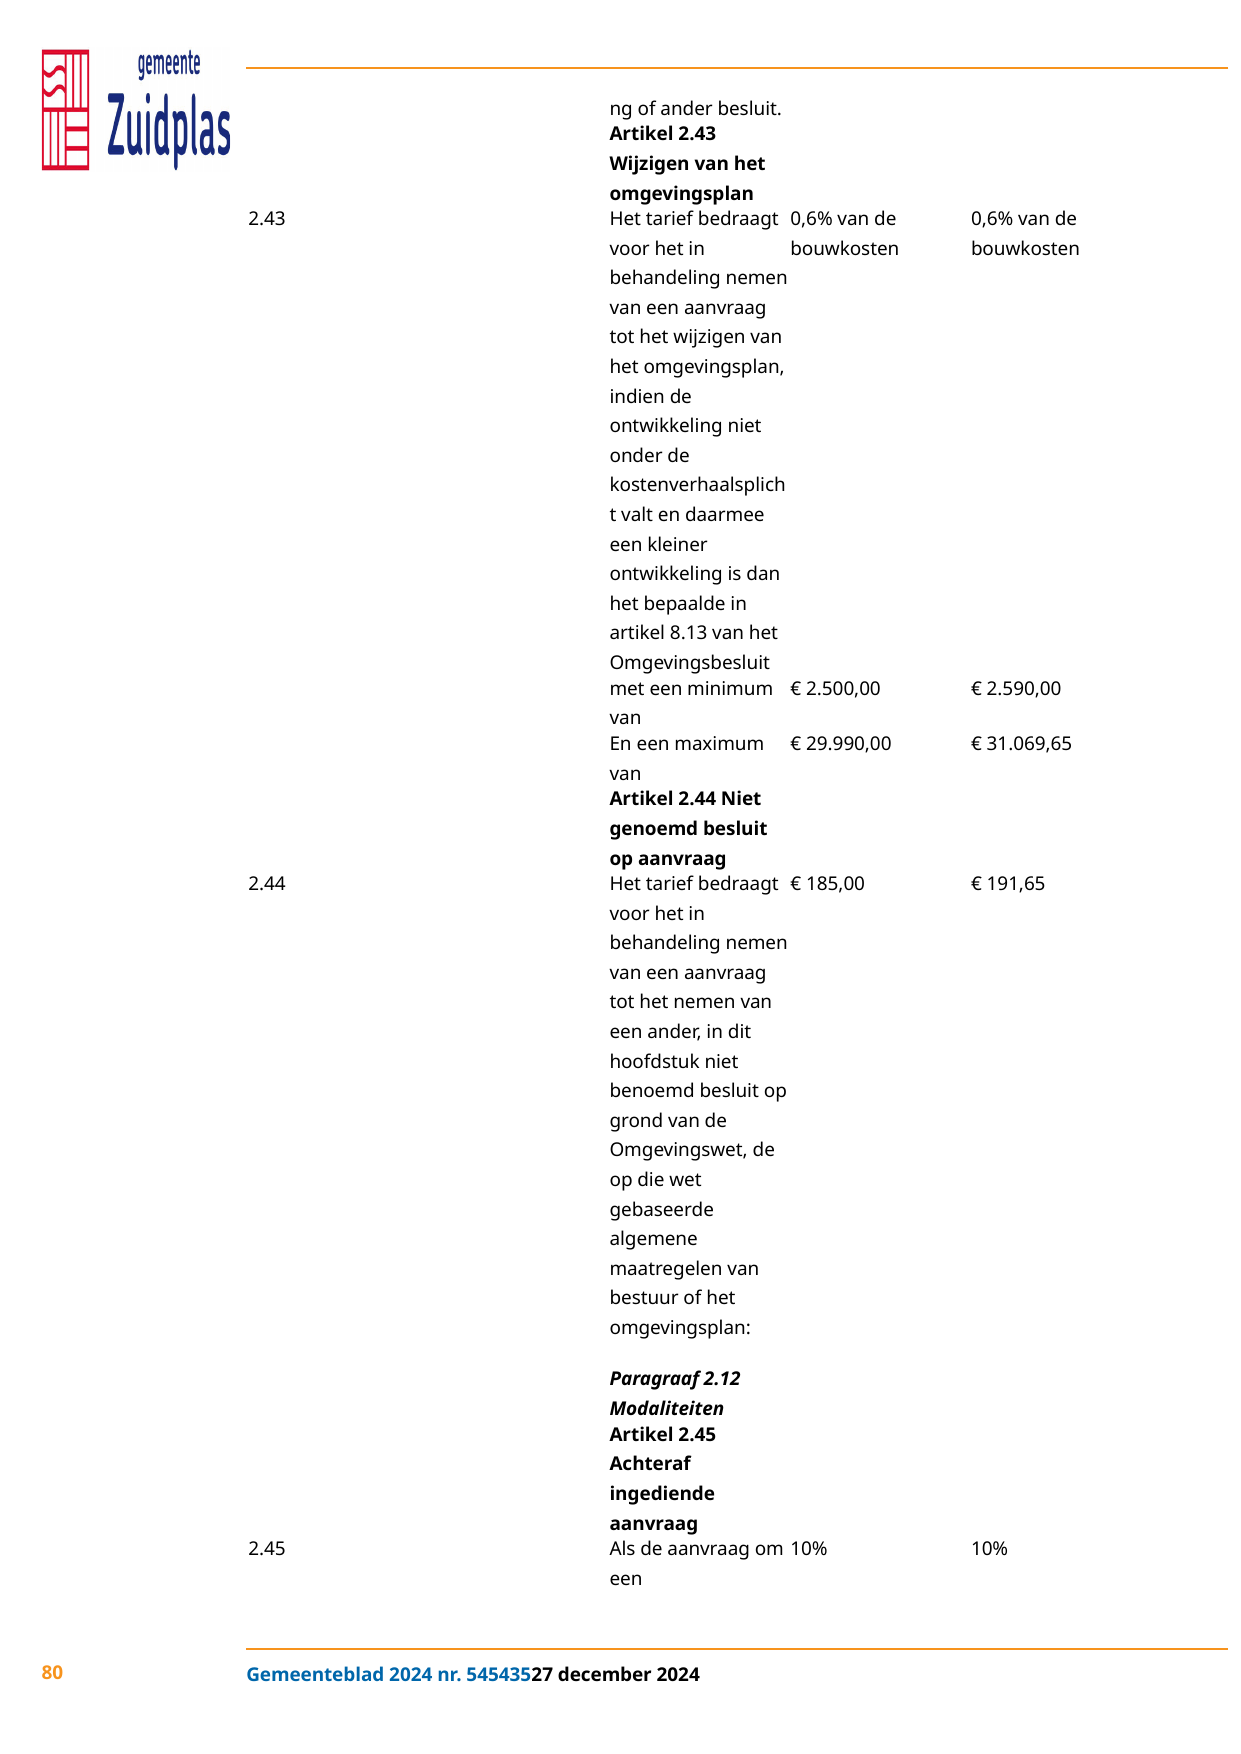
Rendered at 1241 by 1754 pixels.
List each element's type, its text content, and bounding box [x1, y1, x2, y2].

table_cell [971, 1366, 1152, 1421]
table_cell [971, 95, 1152, 121]
table_cell 10% [971, 1535, 1152, 1591]
table_cell [248, 730, 429, 786]
table_cell 0,6% van de bouwkosten [790, 205, 971, 675]
table_cell 10% [790, 1535, 971, 1591]
table_cell [790, 95, 971, 121]
table_cell [429, 205, 609, 675]
table_cell En een maximum van [609, 730, 790, 786]
table_cell Artikel 2.43 Wijzigen van het omgevingsplan [609, 121, 790, 205]
table_cell [971, 121, 1152, 205]
table_cell [248, 95, 429, 121]
picture [41, 47, 231, 172]
table_cell [429, 675, 609, 730]
table_cell € 31.069,65 [971, 730, 1152, 786]
table_cell € 29.990,00 [790, 730, 971, 786]
table_cell [248, 1340, 429, 1366]
table_cell Paragraaf 2.12 Modaliteiten [609, 1366, 790, 1421]
table_cell Artikel 2.44 Niet genoemd besluit op aanvraag [609, 786, 790, 870]
table_cell € 185,00 [790, 870, 971, 1340]
table_cell [429, 1366, 609, 1421]
table_cell € 2.590,00 [971, 675, 1152, 730]
table_cell [790, 121, 971, 205]
table_cell [429, 730, 609, 786]
table_cell [429, 1421, 609, 1535]
table_cell Als de aanvraag om een [609, 1535, 790, 1591]
table_cell [429, 1535, 609, 1591]
table_cell [248, 1421, 429, 1535]
table_cell [790, 1421, 971, 1535]
table_cell [971, 1340, 1152, 1366]
table_cell [429, 95, 609, 121]
table_cell met een minimum van [609, 675, 790, 730]
table_cell 0,6% van de bouwkosten [971, 205, 1152, 675]
table_cell ng of ander besluit. [609, 95, 790, 121]
table_cell Artikel 2.45 Achteraf ingediende aanvraag [609, 1421, 790, 1535]
table_cell [790, 1366, 971, 1421]
table_cell 2.45 [248, 1535, 429, 1591]
table_cell [429, 870, 609, 1340]
table_cell [971, 1421, 1152, 1535]
table_cell Het tarief bedraagt voor het in behandeling nemen van een aanvraag tot het wijzigen van het omgevingsplan, indien de ontwikkeling niet onder de kostenverhaalsplicht valt en daarmee een kleiner ontwikkeling is dan het bepaalde in artikel 8.13 van het Omgevingsbesluit [609, 205, 790, 675]
table_cell [429, 786, 609, 870]
table_cell [248, 675, 429, 730]
table_cell [248, 786, 429, 870]
table_cell 2.44 [248, 870, 429, 1340]
table_cell [429, 1340, 609, 1366]
table_cell € 191,65 [971, 870, 1152, 1340]
table_cell [790, 1340, 971, 1366]
table_cell 2.43 [248, 205, 429, 675]
table_cell € 2.500,00 [790, 675, 971, 730]
table_cell [790, 786, 971, 870]
table_cell [429, 121, 609, 205]
table_cell [248, 1366, 429, 1421]
table_cell Het tarief bedraagt voor het in behandeling nemen van een aanvraag tot het nemen van een ander, in dit hoofdstuk niet benoemd besluit op grond van de Omgevingswet, de op die wet gebaseerde algemene maatregelen van bestuur of het omgevingsplan: [609, 870, 790, 1340]
table_cell [248, 121, 429, 205]
table_cell [971, 786, 1152, 870]
table_cell [609, 1340, 790, 1366]
